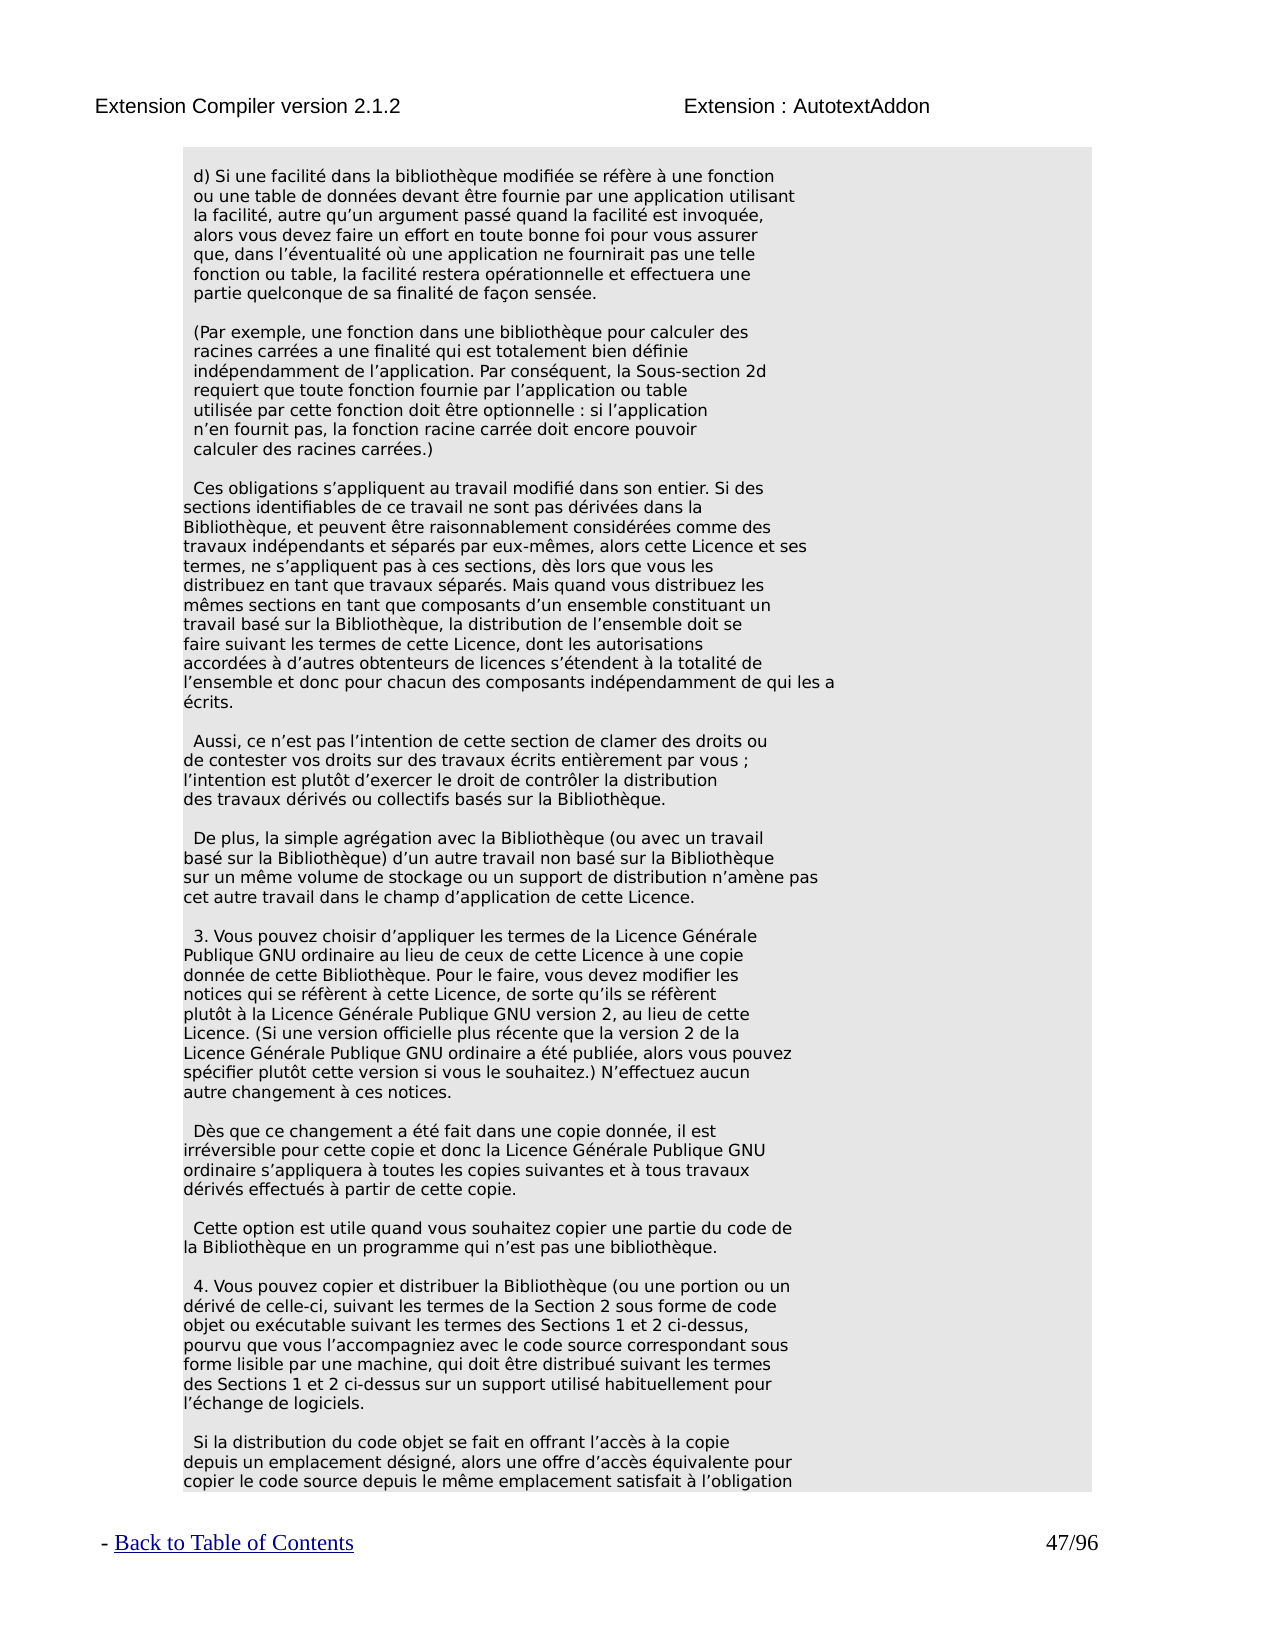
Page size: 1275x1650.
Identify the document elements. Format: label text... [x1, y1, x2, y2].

text depuis un emplacement désigné, alors une offre d’accès équivalente pour [183, 1453, 1092, 1472]
text Publique GNU ordinaire au lieu de ceux de cette Licence à une copie [183, 946, 1092, 966]
text Cette option est utile quand vous souhaitez copier une partie du code de [183, 1219, 1092, 1238]
text partie quelconque de sa finalité de façon sensée. [183, 284, 1092, 303]
text indépendamment de l’application. Par conséquent, la Sous-section 2d [183, 362, 1092, 381]
text Si la distribution du code objet se fait en offrant l’accès à la copie [183, 1433, 1092, 1453]
text mêmes sections en tant que composants d’un ensemble constituant un [183, 596, 1092, 615]
text Ces obligations s’appliquent au travail modifié dans son entier. Si des [183, 479, 1092, 498]
text dérivés effectués à partir de cette copie. [183, 1180, 1092, 1199]
text calculer des racines carrées.) [183, 440, 1092, 459]
text Dès que ce changement a été fait dans une copie donnée, il est [183, 1121, 1092, 1141]
text que, dans l’éventualité où une application ne fournirait pas une telle [183, 245, 1092, 264]
text copier le code source depuis le même emplacement satisfait à l’obligation [183, 1472, 1092, 1492]
text sections identifiables de ce travail ne sont pas dérivées dans la [183, 498, 1092, 518]
text objet ou exécutable suivant les termes des Sections 1 et 2 ci-dessus, [183, 1316, 1092, 1336]
text donnée de cette Bibliothèque. Pour le faire, vous devez modifier les [183, 966, 1092, 985]
text De plus, la simple agrégation avec la Bibliothèque (ou avec un travail [183, 829, 1092, 849]
text la Bibliothèque en un programme qui n’est pas une bibliothèque. [183, 1238, 1092, 1258]
text notices qui se réfèrent à cette Licence, de sorte qu’ils se réfèrent [183, 985, 1092, 1004]
text des Sections 1 et 2 ci-dessus sur un support utilisé habituellement pour [183, 1375, 1092, 1394]
text de contester vos droits sur des travaux écrits entièrement par vous ; [183, 751, 1092, 771]
text ou une table de données devant être fournie par une application utilisant [183, 186, 1092, 206]
text Licence Générale Publique GNU ordinaire a été publiée, alors vous pouvez [183, 1043, 1092, 1063]
text faire suivant les termes de cette Licence, dont les autorisations [183, 634, 1092, 654]
text écrits. [183, 693, 1092, 712]
text utilisée par cette fonction doit être optionnelle : si l’application [183, 401, 1092, 420]
text plutôt à la Licence Générale Publique GNU version 2, au lieu de cette [183, 1004, 1092, 1024]
text forme lisible par une machine, qui doit être distribué suivant les termes [183, 1355, 1092, 1375]
text des travaux dérivés ou collectifs basés sur la Bibliothèque. [183, 790, 1092, 810]
text d) Si une facilité dans la bibliothèque modifiée se réfère à une fonction [183, 167, 1092, 186]
text cet autre travail dans le champ d’application de cette Licence. [183, 888, 1092, 907]
text irréversible pour cette copie et donc la Licence Générale Publique GNU [183, 1141, 1092, 1160]
text l’intention est plutôt d’exercer le droit de contrôler la distribution [183, 771, 1092, 790]
text basé sur la Bibliothèque) d’un autre travail non basé sur la Bibliothèque [183, 849, 1092, 868]
text Licence. (Si une version officielle plus récente que la version 2 de la [183, 1024, 1092, 1043]
text pourvu que vous l’accompagniez avec le code source correspondant sous [183, 1336, 1092, 1355]
text Bibliothèque, et peuvent être raisonnablement considérées comme des [183, 518, 1092, 537]
text alors vous devez faire un effort en toute bonne foi pour vous assurer [183, 225, 1092, 245]
text 3. Vous pouvez choisir d’appliquer les termes de la Licence Générale [183, 927, 1092, 946]
text sur un même volume de stockage ou un support de distribution n’amène pas [183, 868, 1092, 888]
text requiert que toute fonction fournie par l’application ou table [183, 381, 1092, 401]
text travail basé sur la Bibliothèque, la distribution de l’ensemble doit se [183, 615, 1092, 634]
text l’échange de logiciels. [183, 1394, 1092, 1414]
text fonction ou table, la facilité restera opérationnelle et effectuera une [183, 264, 1092, 284]
text travaux indépendants et séparés par eux-mêmes, alors cette Licence et ses [183, 537, 1092, 557]
text spécifier plutôt cette version si vous le souhaitez.) N’effectuez aucun [183, 1063, 1092, 1082]
text autre changement à ces notices. [183, 1082, 1092, 1102]
text racines carrées a une finalité qui est totalement bien définie [183, 342, 1092, 362]
text (Par exemple, une fonction dans une bibliothèque pour calculer des [183, 323, 1092, 342]
text Aussi, ce n’est pas l’intention de cette section de clamer des droits ou [183, 732, 1092, 751]
text la facilité, autre qu’un argument passé quand la facilité est invoquée, [183, 206, 1092, 225]
text 4. Vous pouvez copier et distribuer la Bibliothèque (ou une portion ou un [183, 1277, 1092, 1297]
text dérivé de celle-ci, suivant les termes de la Section 2 sous forme de code [183, 1297, 1092, 1316]
text n’en fournit pas, la fonction racine carrée doit encore pouvoir [183, 420, 1092, 440]
text l’ensemble et donc pour chacun des composants indépendamment de qui les a [183, 673, 1092, 693]
text accordées à d’autres obtenteurs de licences s’étendent à la totalité de [183, 654, 1092, 673]
text termes, ne s’appliquent pas à ces sections, dès lors que vous les [183, 557, 1092, 576]
text ordinaire s’appliquera à toutes les copies suivantes et à tous travaux [183, 1160, 1092, 1180]
text distribuez en tant que travaux séparés. Mais quand vous distribuez les [183, 576, 1092, 596]
